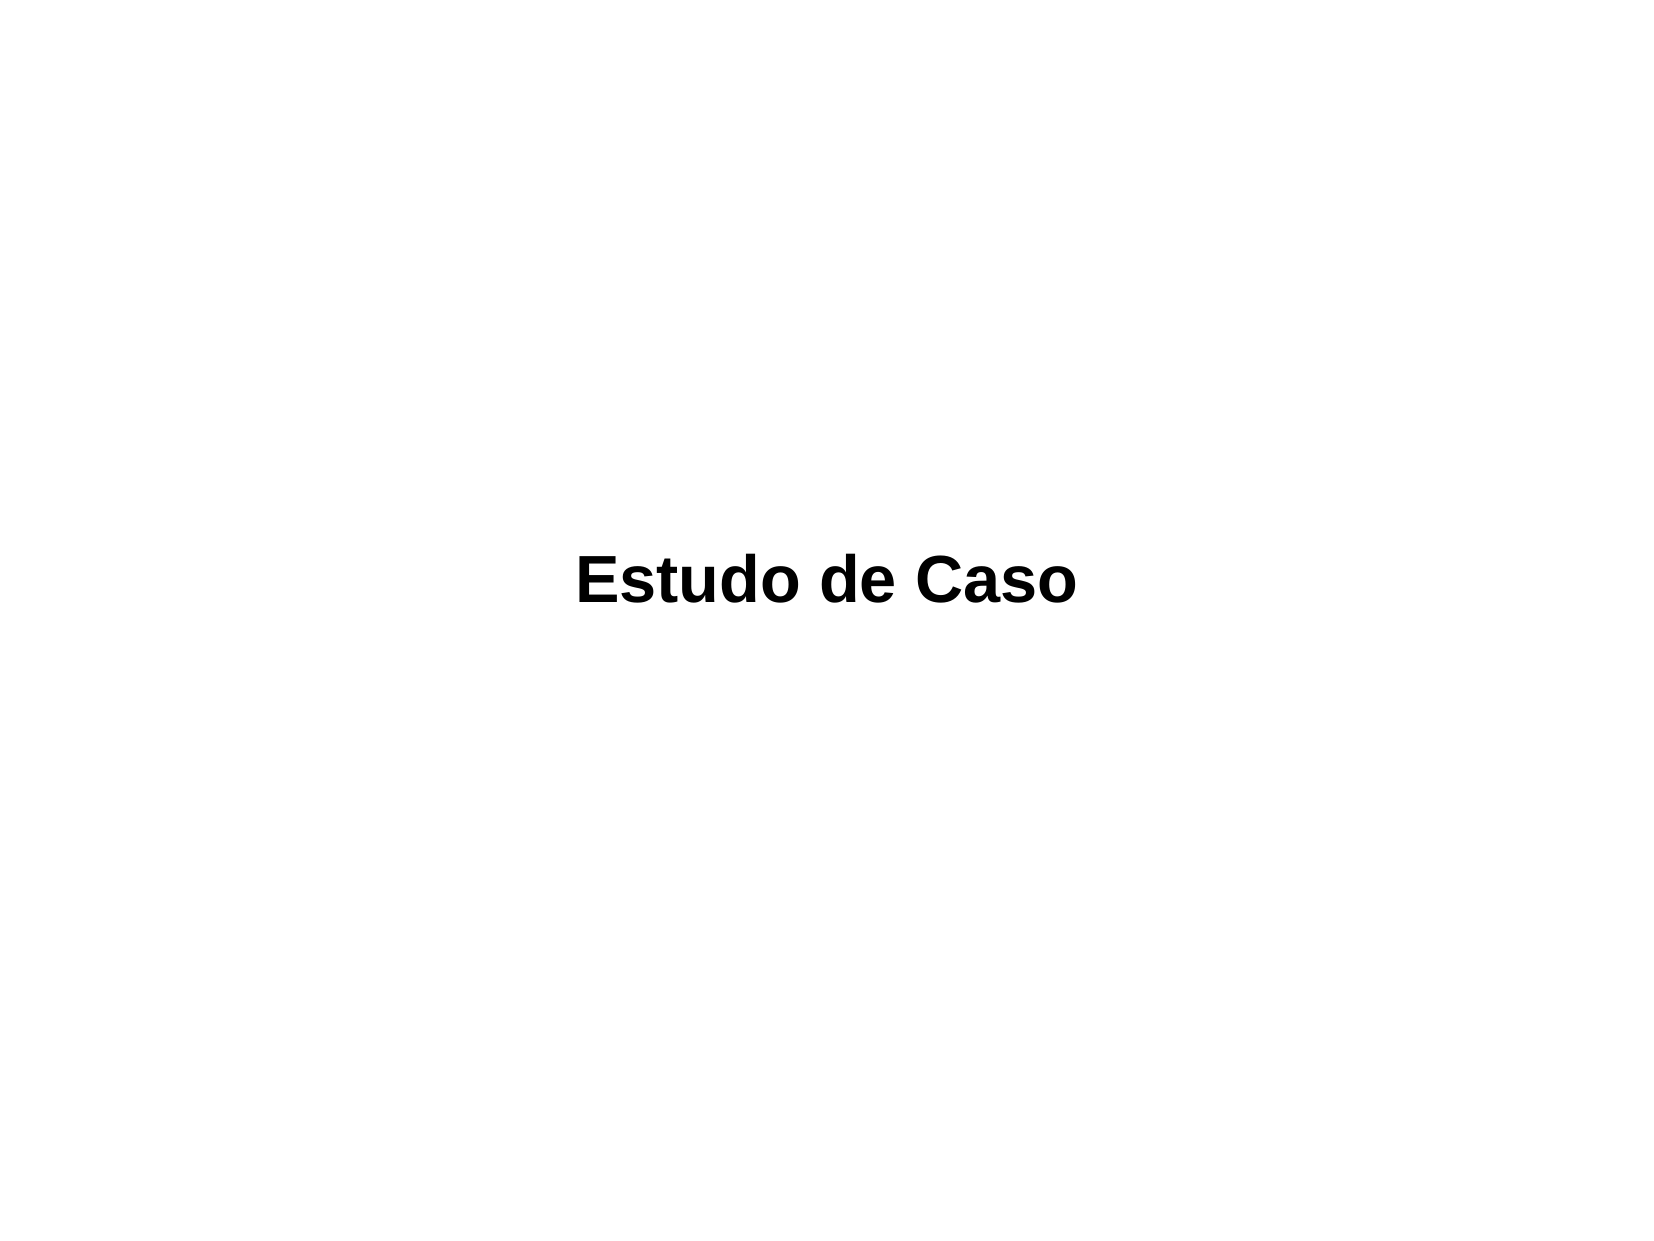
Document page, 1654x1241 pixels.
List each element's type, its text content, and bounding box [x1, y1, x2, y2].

subtitle Estudo de Caso [82, 56, 1571, 1102]
